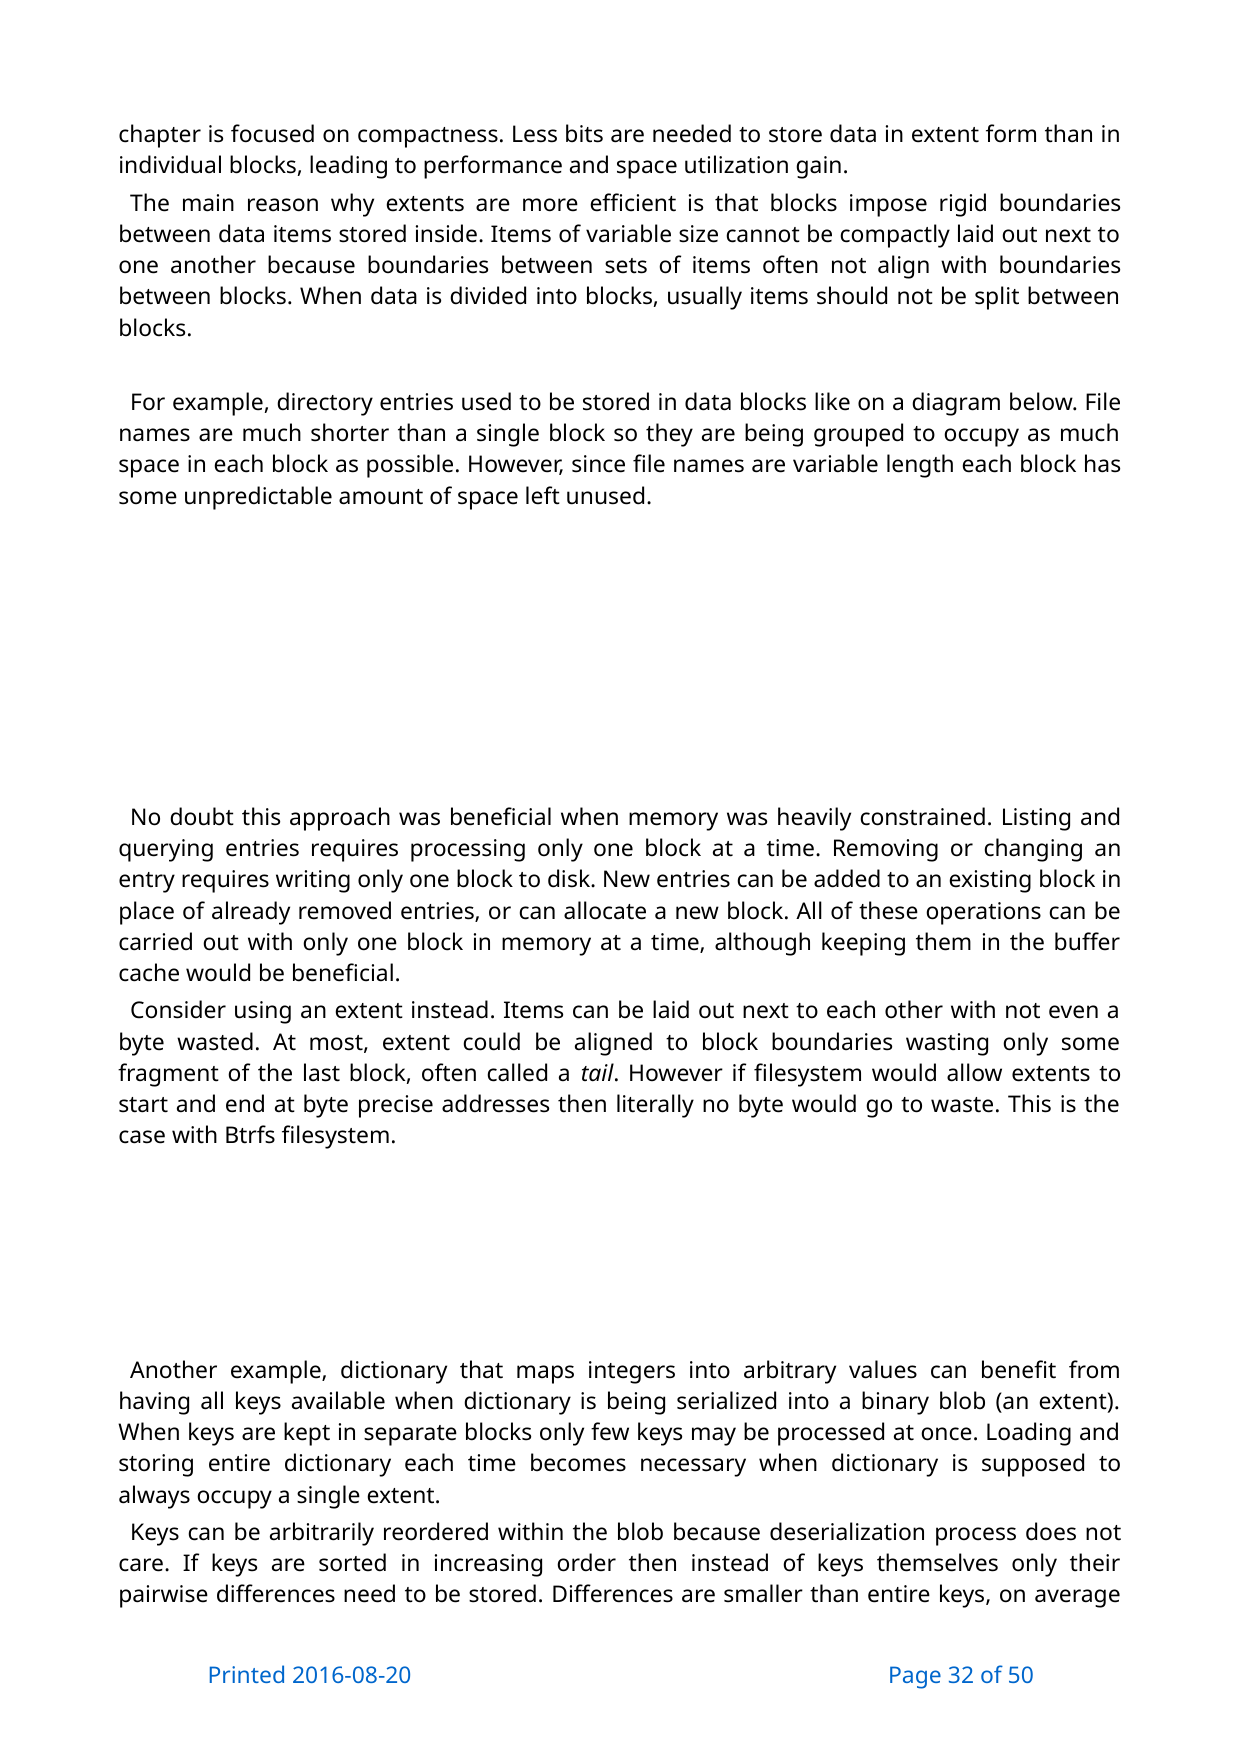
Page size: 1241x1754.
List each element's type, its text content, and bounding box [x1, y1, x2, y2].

text Another example, dictionary that maps integers into arbitrary values can benefit from having all keys available when dictionary is being serialized into a binary blob (an extent). When keys are kept in separate blocks only few keys may be processed at once. Loading and storing entire dictionary each time becomes necessary when dictionary is supposed to always occupy a single extent. [118, 1354, 1122, 1510]
text chapter is focused on compactness. Less bits are needed to store data in extent form than in individual blocks, leading to performance and space utilization gain. [118, 118, 1122, 181]
text Keys can be arbitrarily reordered within the blob because deserialization process does not care. If keys are sorted in increasing order then instead of keys themselves only their pairwise differences need to be stored. Differences are smaller than entire keys, on average [118, 1516, 1122, 1609]
text No doubt this approach was beneficial when memory was heavily constrained. Listing and querying entries requires processing only one block at a time. Removing or changing an entry requires writing only one block to disk. New entries can be added to an existing block in place of already removed entries, or can allocate a new block. All of these operations can be carried out with only one block in memory at a time, although keeping them in the buffer cache would be beneficial. [118, 801, 1122, 988]
text Consider using an extent instead. Items can be laid out next to each other with not even a byte wasted. At most, extent could be aligned to block boundaries wasting only some fragment of the last block, often called a tail. However if filesystem would allow extents to start and end at byte precise addresses then literally no byte would go to waste. This is the case with Btrfs filesystem. [118, 994, 1122, 1151]
text For example, directory entries used to be stored in data blocks like on a diagram below. File names are much shorter than a single block so they are being grouped to occupy as much space in each block as possible. However, since file names are variable length each block has some unpredictable amount of space left unused. [118, 386, 1122, 511]
text The main reason why extents are more efficient is that blocks impose rigid boundaries between data items stored inside. Items of variable size cannot be compactly laid out next to one another because boundaries between sets of items often not align with boundaries between blocks. When data is divided into blocks, usually items should not be split between blocks. [118, 187, 1122, 343]
